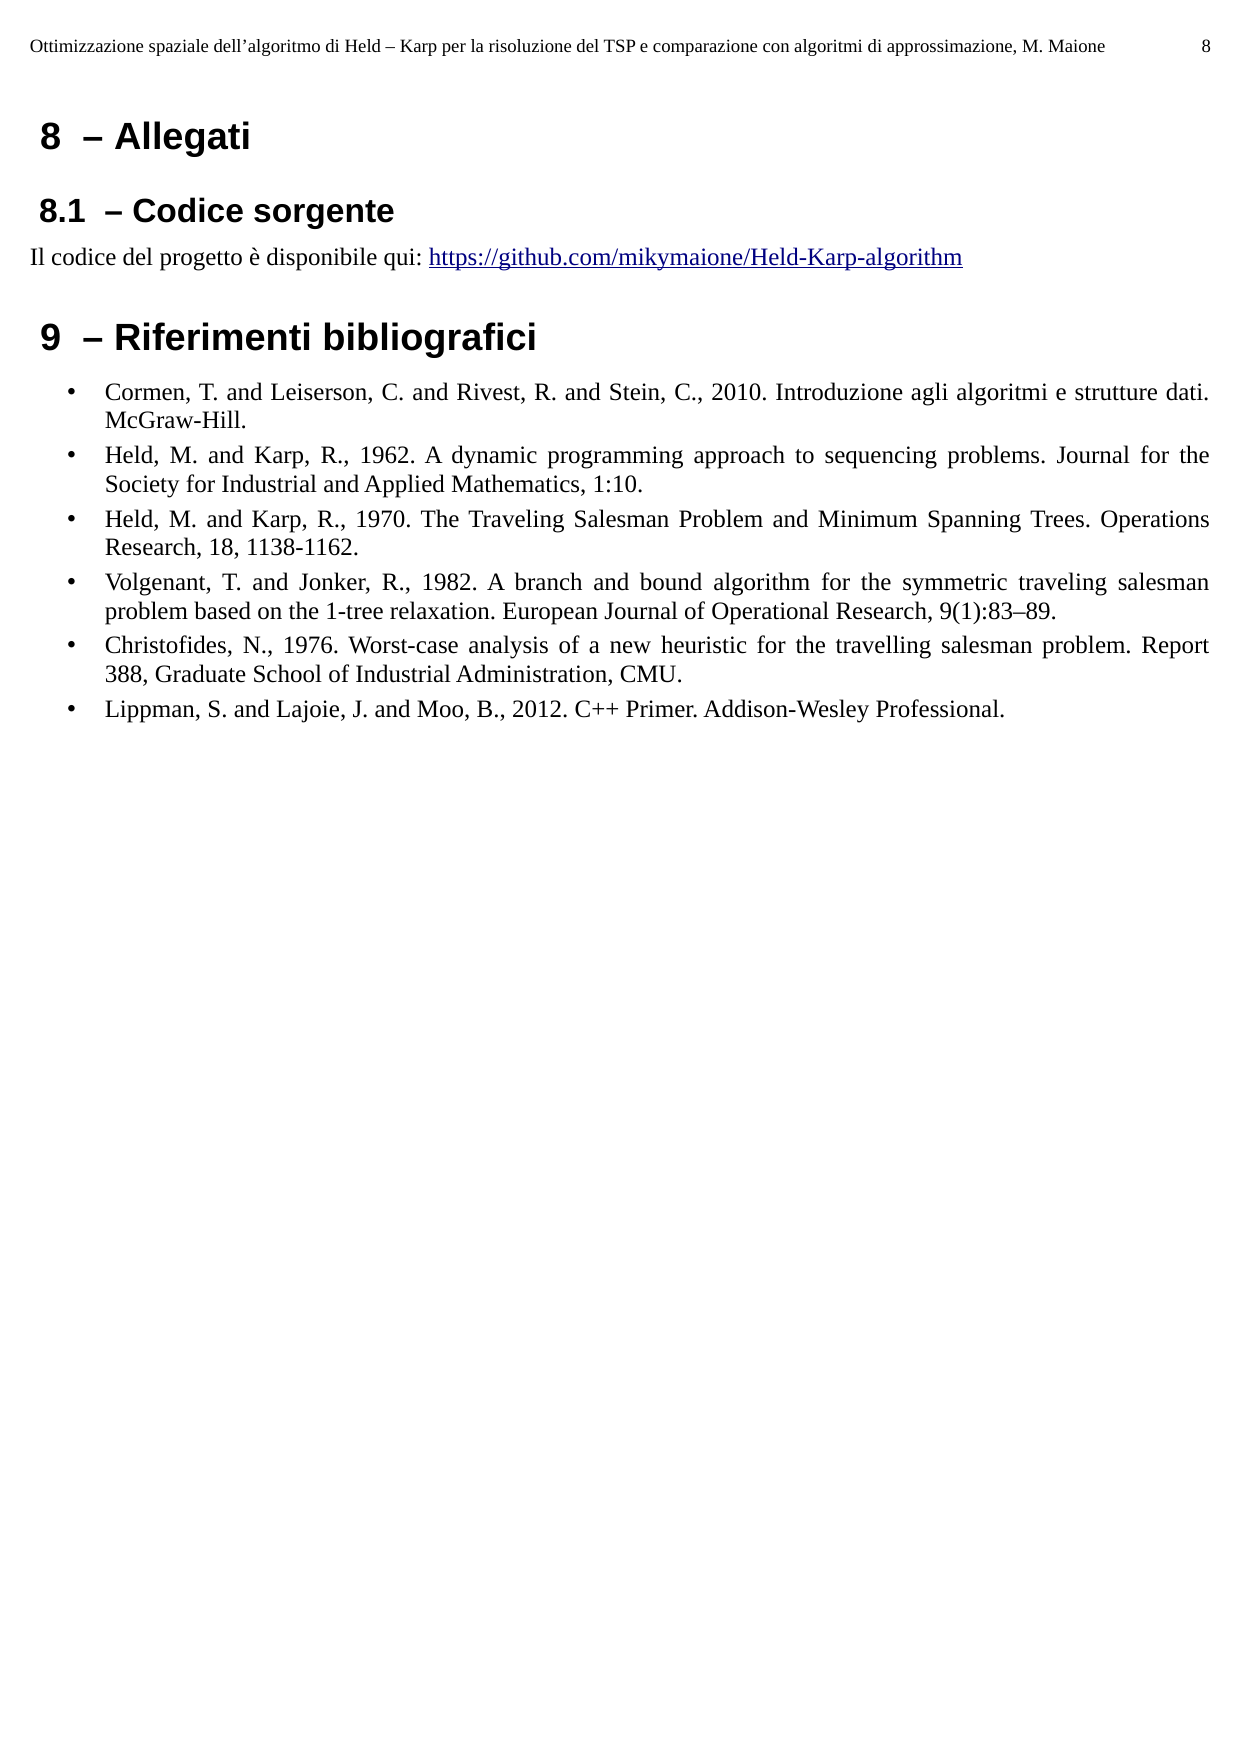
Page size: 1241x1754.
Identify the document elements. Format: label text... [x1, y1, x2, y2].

list Lippman, S. and Lajoie, J. and Moo, B., 2012. C++ Primer. Addison-Wesley Professional. [67, 694, 1211, 723]
list Held, M. and Karp, R., 1970. The Traveling Salesman Problem and Minimum Spanning Trees. Operations Research, 18, 1138-1162. [67, 504, 1211, 561]
list Christofides, N., 1976. Worst-case analysis of a new heuristic for the travelling salesman problem. Report 388, Graduate School of Industrial Administration, CMU. [67, 631, 1211, 688]
list Cormen, T. and Leiserson, C. and Rivest, R. and Stein, C., 2010. Introduzione agli algoritmi e strutture dati. McGraw-Hill. [67, 377, 1211, 434]
subtitle Allegati [29, 114, 1211, 158]
subtitle Codice sorgente [29, 191, 1211, 229]
subtitle Riferimenti bibliografici [29, 315, 1211, 358]
text Il codice del progetto è disponibile qui: https://github.com/mikymaione/Held-Karp-algorithm [29, 242, 1211, 271]
list Held, M. and Karp, R., 1962. A dynamic programming approach to sequencing problems. Journal for the Society for Industrial and Applied Mathematics, 1:10. [67, 440, 1211, 498]
list Volgenant, T. and Jonker, R., 1982. A branch and bound algorithm for the symmetric traveling salesman problem based on the 1-tree relaxation. European Journal of Operational Research, 9(1):83–89. [67, 567, 1211, 624]
